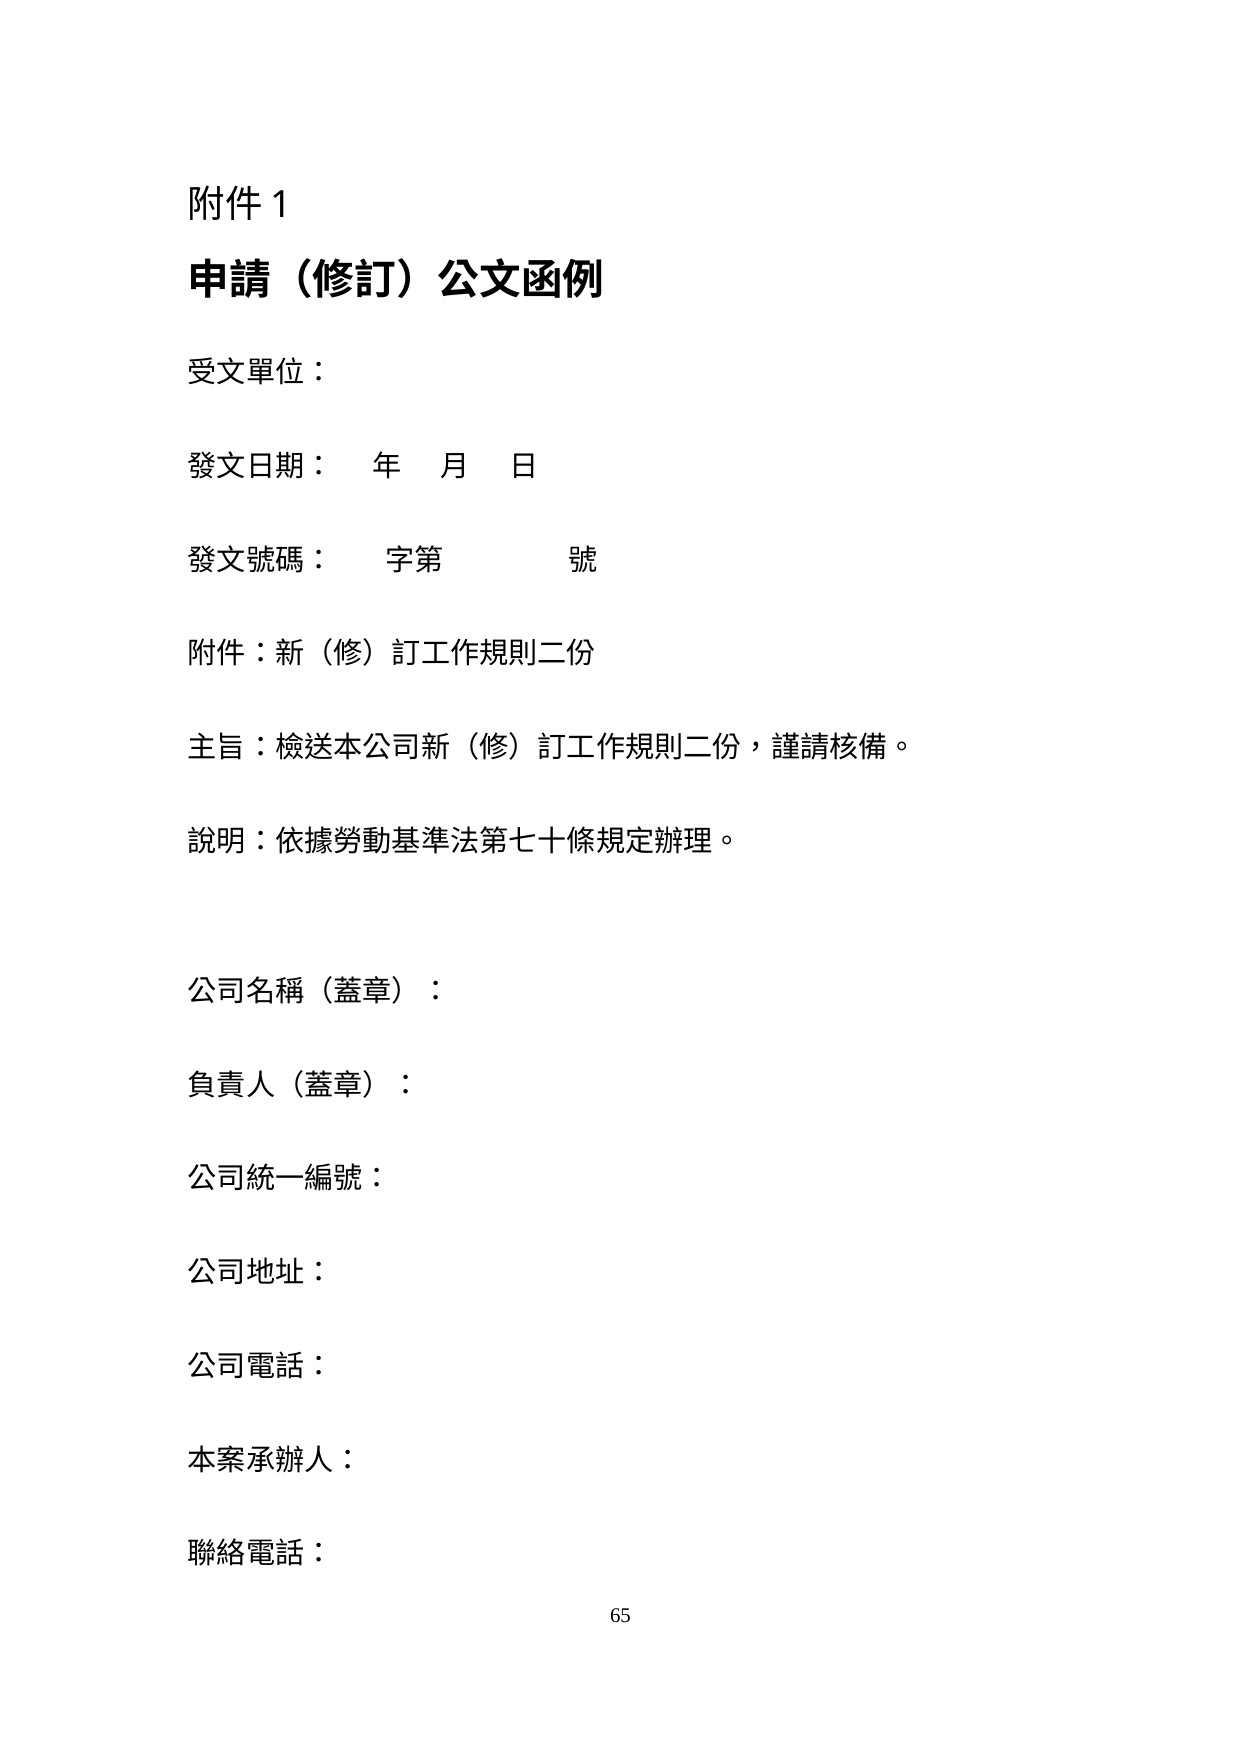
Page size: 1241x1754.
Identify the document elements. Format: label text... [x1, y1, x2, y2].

text 發文日期： 年 月 日 [187, 426, 1053, 501]
text 公司地址： [187, 1232, 1053, 1307]
text 公司電話： [187, 1326, 1053, 1401]
text 主旨：檢送本公司新（修）訂工作規則二份，謹請核備。 [187, 707, 1053, 782]
text 說明：依據勞動基準法第七十條規定辦理。 [187, 801, 1053, 876]
text 負責人（蓋章）： [187, 1045, 1053, 1120]
text 受文單位： [187, 332, 1053, 407]
text 發文號碼： 字第 號 [187, 520, 1053, 595]
text 附件1 [187, 164, 1053, 239]
text 本案承辦人： [187, 1420, 1053, 1495]
text 聯絡電話： [187, 1514, 1053, 1589]
text 附件：新（修）訂工作規則二份 [187, 614, 1053, 689]
text 申請（修訂）公文函例 [187, 239, 1053, 314]
text 公司統一編號： [187, 1139, 1053, 1214]
text 公司名稱（蓋章）： [187, 951, 1053, 1026]
